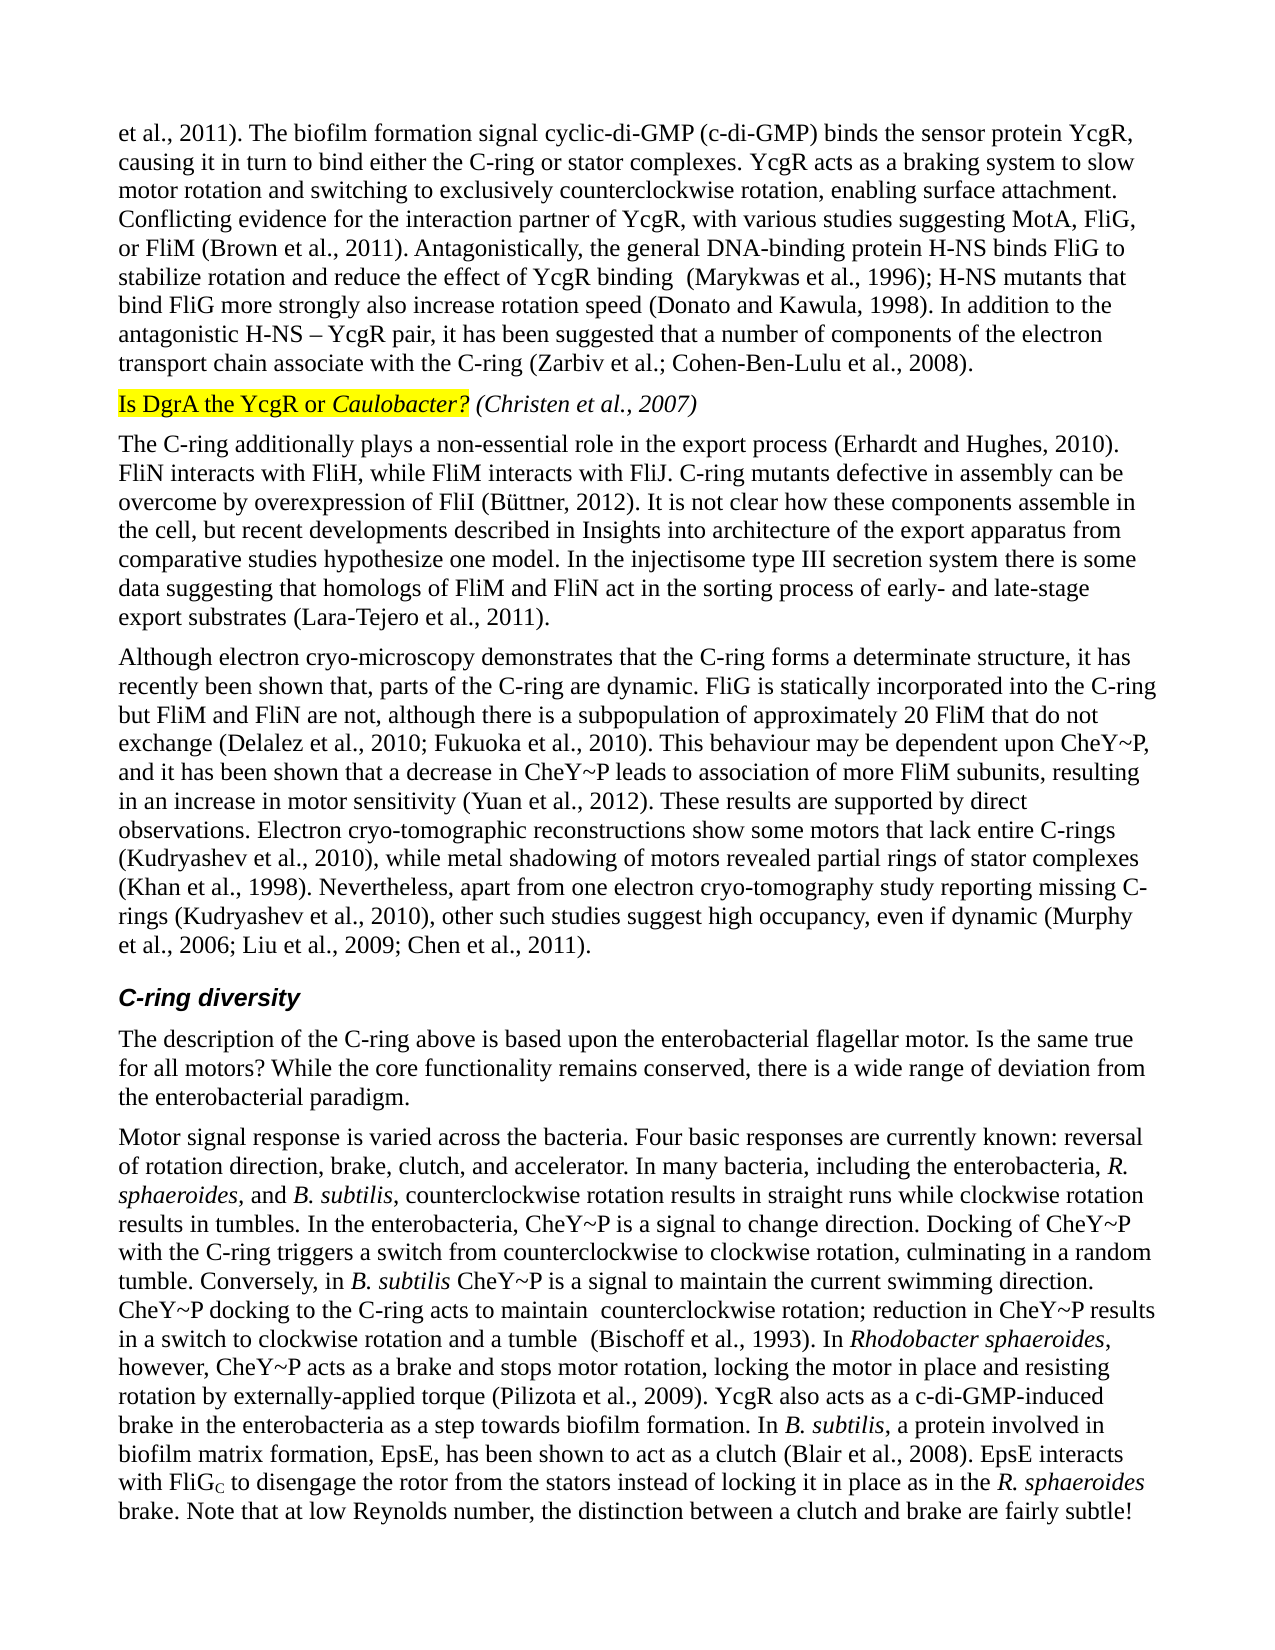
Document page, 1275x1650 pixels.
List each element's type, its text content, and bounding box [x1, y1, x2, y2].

text et al., 2011). The biofilm formation signal cyclic-di-GMP (c-di-GMP) binds the sensor protein YcgR, causing it in turn to bind either the C-ring or stator complexes. YcgR acts as a braking system to slow motor rotation and switching to exclusively counterclockwise rotation, enabling surface attachment. Conflicting evidence for the interaction partner of YcgR, with various studies suggesting MotA, FliG, or FliM (Brown et al., 2011). Antagonistically, the general DNA-binding protein H-NS binds FliG to stabilize rotation and reduce the effect of YcgR binding (Marykwas et al., 1996); H-NS mutants that bind FliG more strongly also increase rotation speed (Donato and Kawula, 1998). In addition to the antagonistic H-NS – YcgR pair, it has been suggested that a number of components of the electron transport chain associate with the C-ring (Zarbiv et al.; Cohen-Ben-Lulu et al., 2008). [118, 118, 1157, 377]
text The C-ring additionally plays a non-essential role in the export process (Erhardt and Hughes, 2010). FliN interacts with FliH, while FliM interacts with FliJ. C-ring mutants defective in assembly can be overcome by overexpression of FliI (Büttner, 2012). It is not clear how these components assemble in the cell, but recent developments described in Insights into architecture of the export apparatus from comparative studies hypothesize one model. In the injectisome type III secretion system there is some data suggesting that homologs of FliM and FliN act in the sorting process of early- and late-stage export substrates (Lara-Tejero et al., 2011). [118, 429, 1157, 630]
subtitle C-ring diversity [118, 983, 1157, 1012]
text Although electron cryo-microscopy demonstrates that the C-ring forms a determinate structure, it has recently been shown that, parts of the C-ring are dynamic. FliG is statically incorporated into the C-ring but FliM and FliN are not, although there is a subpopulation of approximately 20 FliM that do not exchange (Delalez et al., 2010; Fukuoka et al., 2010). This behaviour may be dependent upon CheY~P, and it has been shown that a decrease in CheY~P leads to association of more FliM subunits, resulting in an increase in motor sensitivity (Yuan et al., 2012). These results are supported by direct observations. Electron cryo-tomographic reconstructions show some motors that lack entire C-rings (Kudryashev et al., 2010), while metal shadowing of motors revealed partial rings of stator complexes (Khan et al., 1998). Nevertheless, apart from one electron cryo-tomography study reporting missing C-rings (Kudryashev et al., 2010), other such studies suggest high occupancy, even if dynamic (Murphy et al., 2006; Liu et al., 2009; Chen et al., 2011). [118, 642, 1157, 958]
text Motor signal response is varied across the bacteria. Four basic responses are currently known: reversal of rotation direction, brake, clutch, and accelerator. In many bacteria, including the enterobacteria, R. sphaeroides, and B. subtilis, counterclockwise rotation results in straight runs while clockwise rotation results in tumbles. In the enterobacteria, CheY~P is a signal to change direction. Docking of CheY~P with the C-ring triggers a switch from counterclockwise to clockwise rotation, culminating in a random tumble. Conversely, in B. subtilis CheY~P is a signal to maintain the current swimming direction. CheY~P docking to the C-ring acts to maintain counterclockwise rotation; reduction in CheY~P results in a switch to clockwise rotation and a tumble (Bischoff et al., 1993). In Rhodobacter sphaeroides, however, CheY~P acts as a brake and stops motor rotation, locking the motor in place and resisting rotation by externally-applied torque (Pilizota et al., 2009). YcgR also acts as a c-di-GMP-induced brake in the enterobacteria as a step towards biofilm formation. In B. subtilis, a protein involved in biofilm matrix formation, EpsE, has been shown to act as a clutch (Blair et al., 2008). EpsE interacts with FliGC to disengage the rotor from the stators instead of locking it in place as in the R. sphaeroides brake. Note that at low Reynolds number, the distinction between a clutch and brake are fairly subtle! [118, 1122, 1157, 1525]
text Is DgrA the YcgR or Caulobacter? (Christen et al., 2007) [118, 389, 1157, 417]
text The description of the C-ring above is based upon the enterobacterial flagellar motor. Is the same true for all motors? While the core functionality remains conserved, there is a wide range of deviation from the enterobacterial paradigm. [118, 1024, 1157, 1111]
